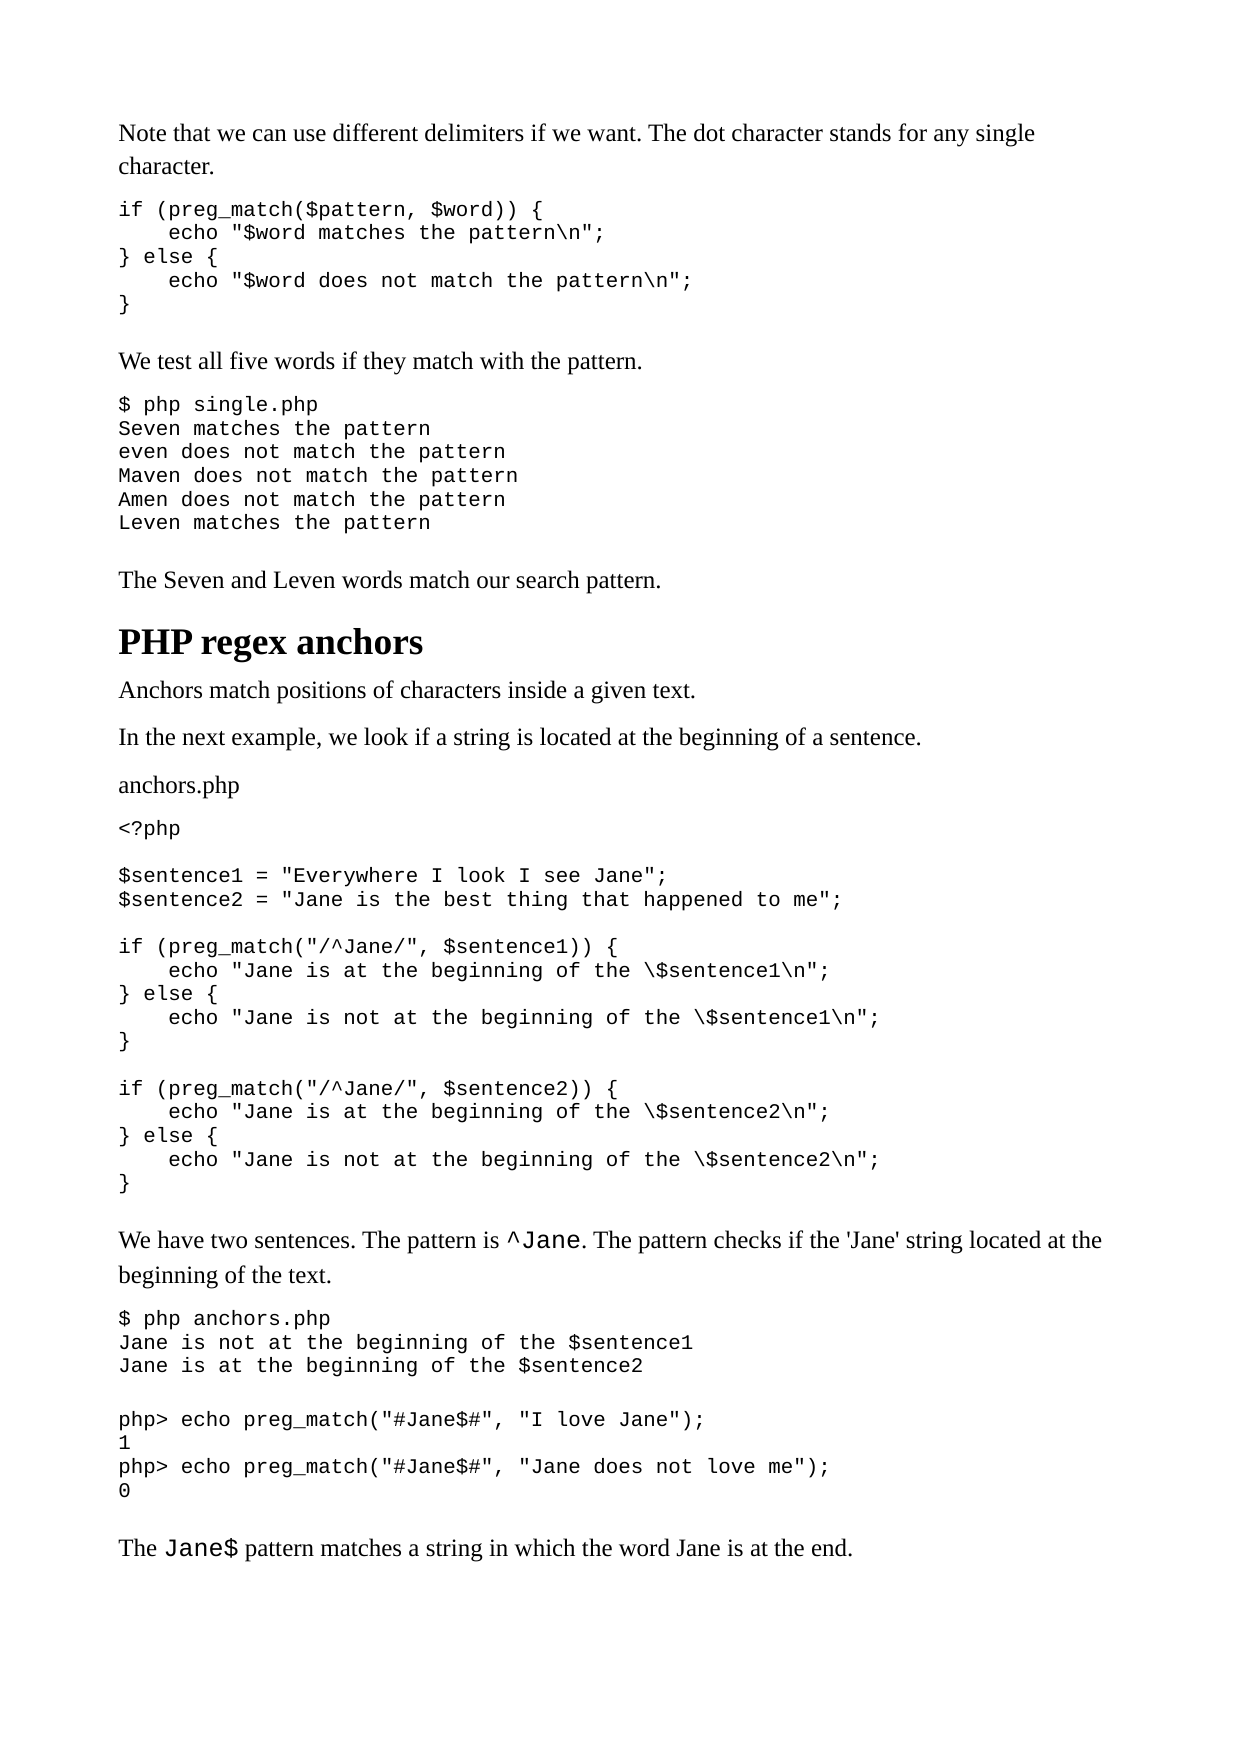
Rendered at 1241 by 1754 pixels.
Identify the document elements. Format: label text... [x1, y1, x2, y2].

text echo "Jane is at the beginning of the \$sentence2\n"; [118, 1101, 1122, 1125]
text Jane is not at the beginning of the $sentence1 [118, 1332, 1122, 1356]
text } [118, 1031, 1122, 1054]
text Maven does not match the pattern [118, 465, 1122, 489]
text $sentence2 = "Jane is the best thing that happened to me"; [118, 889, 1122, 912]
text if (preg_match("/^Jane/", $sentence1)) { [118, 936, 1122, 959]
text <?php [118, 818, 1122, 841]
text The Seven and Leven words match our search pattern. [118, 565, 1122, 594]
text We test all five words if they match with the pattern. [118, 346, 1122, 375]
text 1 [118, 1432, 1122, 1456]
subtitle PHP regex anchors [118, 619, 1122, 662]
text $sentence1 = "Everywhere I look I see Jane"; [118, 865, 1122, 889]
text Jane is at the beginning of the $sentence2 [118, 1356, 1122, 1379]
text } else { [118, 246, 1122, 270]
text } [118, 293, 1122, 317]
text Seven matches the pattern [118, 418, 1122, 441]
text $ php single.php [118, 394, 1122, 418]
text even does not match the pattern [118, 441, 1122, 465]
text We have two sentences. The pattern is ^Jane. The pattern checks if the 'Jane' string located at the beginning of the text. [118, 1226, 1122, 1289]
text php> echo preg_match("#Jane$#", "I love Jane"); [118, 1409, 1122, 1432]
text Leven matches the pattern [118, 512, 1122, 536]
text if (preg_match("/^Jane/", $sentence2)) { [118, 1078, 1122, 1101]
text The Jane$ pattern matches a string in which the word Jane is at the end. [118, 1533, 1122, 1563]
text 0 [118, 1479, 1122, 1503]
text echo "Jane is not at the beginning of the \$sentence2\n"; [118, 1149, 1122, 1172]
text Note that we can use different delimiters if we want. The dot character stands for any single character. [118, 118, 1122, 180]
text } [118, 1172, 1122, 1196]
text anchors.php [118, 770, 1122, 799]
text $ php anchors.php [118, 1308, 1122, 1332]
text In the next example, we look if a string is located at the beginning of a sentence. [118, 722, 1122, 751]
text php> echo preg_match("#Jane$#", "Jane does not love me"); [118, 1456, 1122, 1479]
text Amen does not match the pattern [118, 489, 1122, 512]
text } else { [118, 983, 1122, 1007]
text echo "Jane is not at the beginning of the \$sentence1\n"; [118, 1007, 1122, 1031]
text echo "$word does not match the pattern\n"; [118, 270, 1122, 293]
text echo "Jane is at the beginning of the \$sentence1\n"; [118, 959, 1122, 983]
text } else { [118, 1125, 1122, 1149]
text echo "$word matches the pattern\n"; [118, 222, 1122, 246]
text if (preg_match($pattern, $word)) { [118, 199, 1122, 222]
text Anchors match positions of characters inside a given text. [118, 675, 1122, 704]
